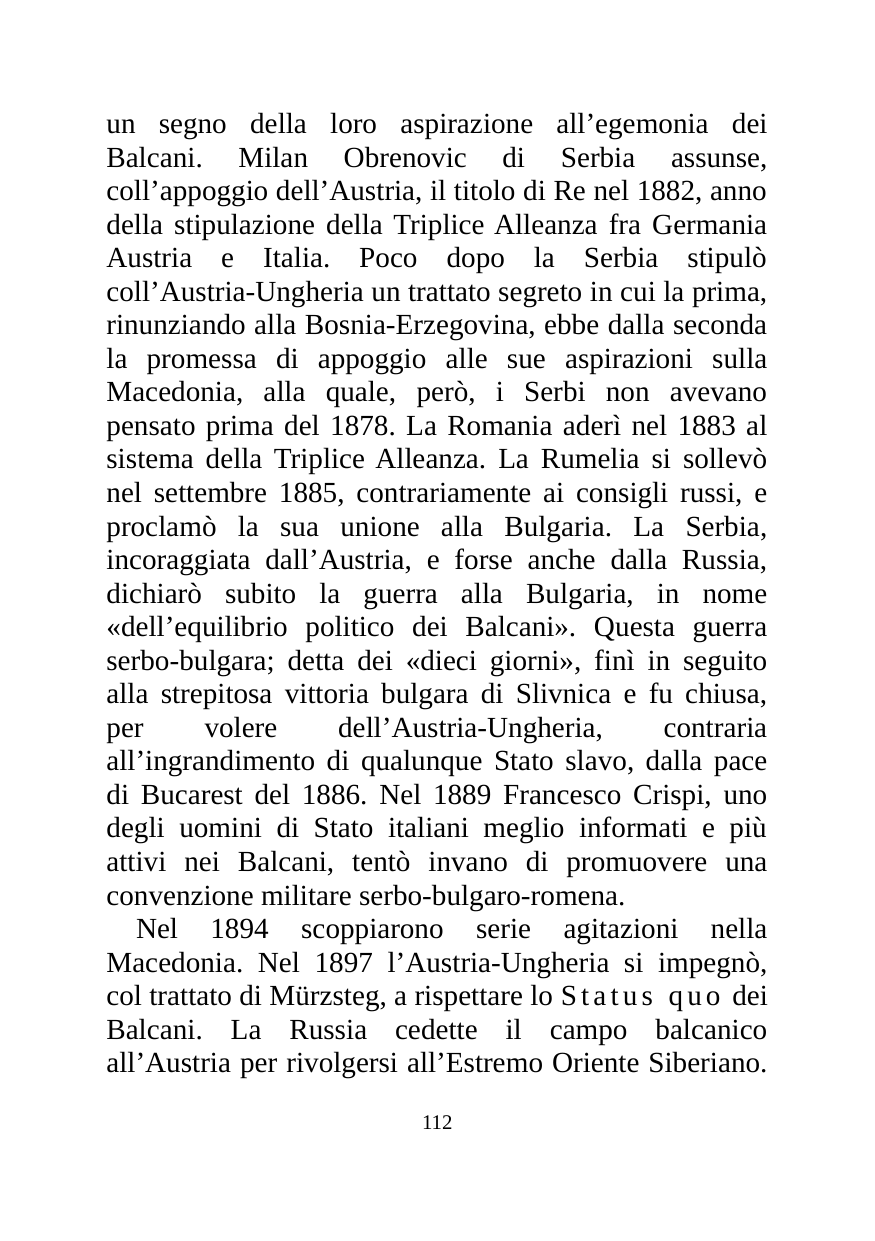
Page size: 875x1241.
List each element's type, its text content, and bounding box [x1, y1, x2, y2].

text Nel 1894 scoppiarono serie agitazioni nella Macedonia. Nel 1897 l’Austria-Ungheria si impegnò, col trattato di Mürzsteg, a rispettare lo Status quo dei Balcani. La Russia cedette il campo balcanico all’Austria per rivolgersi all’Estremo Oriente Siberiano. [106, 911, 768, 1079]
text un segno della loro aspirazione all’egemonia dei Balcani. Milan Obrenovic di Serbia assunse, coll’appoggio dell’Austria, il titolo di Re nel 1882, anno della stipulazione della Triplice Alleanza fra Germania Austria e Italia. Poco dopo la Serbia stipulò coll’Austria-Ungheria un trattato segreto in cui la prima, rinunziando alla Bosnia-Erzegovina, ebbe dalla seconda la promessa di appoggio alle sue aspirazioni sulla Macedonia, alla quale, però, i Serbi non avevano pensato prima del 1878. La Romania aderì nel 1883 al sistema della Triplice Alleanza. La Rumelia si sollevò nel settembre 1885, contrariamente ai consigli russi, e proclamò la sua unione alla Bulgaria. La Serbia, incoraggiata dall’Austria, e forse anche dalla Russia, dichiarò subito la guerra alla Bulgaria, in nome «dell’equilibrio politico dei Balcani». Questa guerra serbo-bulgara; detta dei «dieci giorni», finì in seguito alla strepitosa vittoria bulgara di Slivnica e fu chiusa, per volere dell’Austria-Ungheria, contraria all’ingrandimento di qualunque Stato slavo, dalla pace di Bucarest del 1886. Nel 1889 Francesco Crispi, uno degli uomini di Stato italiani meglio informati e più attivi nei Balcani, tentò invano di promuovere una convenzione militare serbo-bulgaro-romena. [106, 106, 768, 911]
